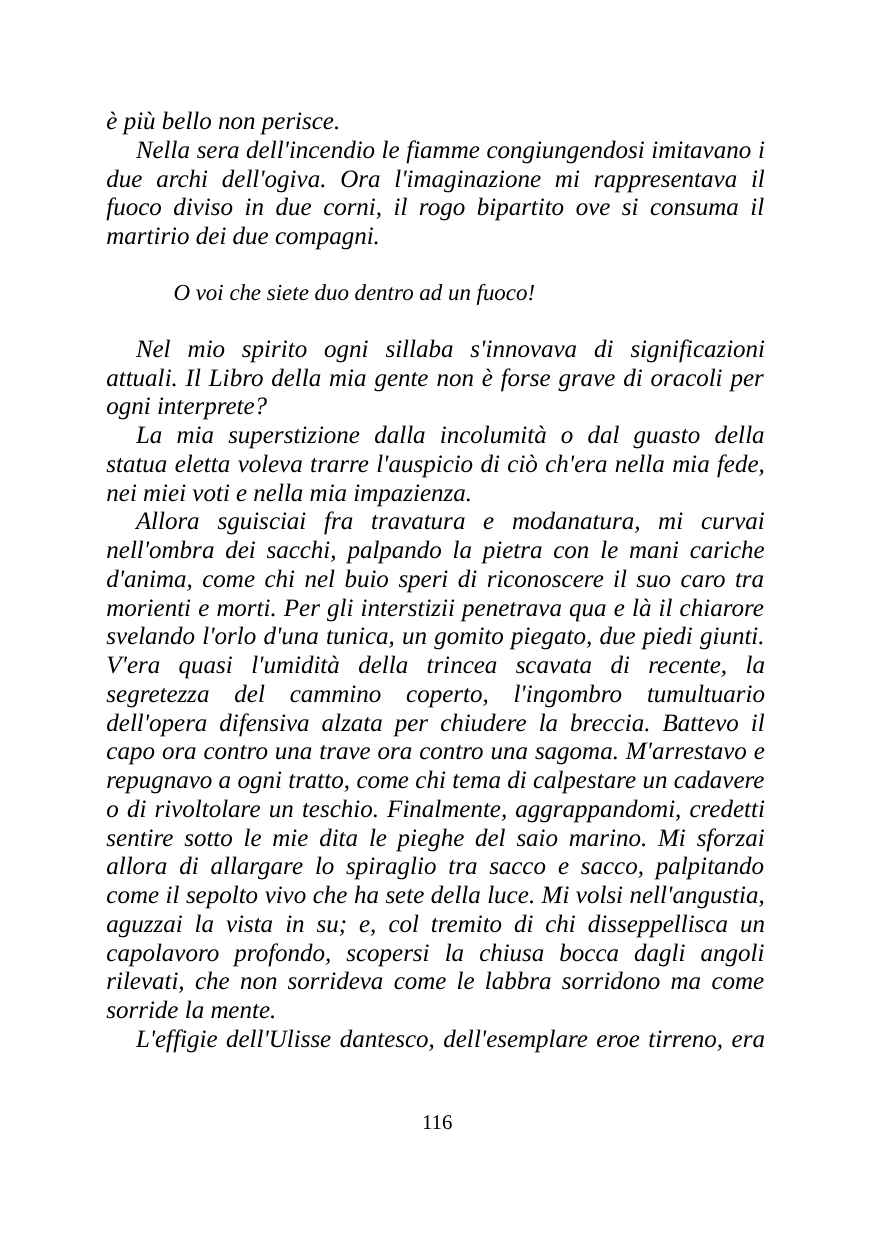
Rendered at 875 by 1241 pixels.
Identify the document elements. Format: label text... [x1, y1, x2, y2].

text Nella sera dell'incendio le fiamme congiungendosi imitavano i due archi dell'ogiva. Ora l'imaginazione mi rappresentava il fuoco diviso in due corni, il rogo bipartito ove si consuma il martirio dei due compagni. [106, 135, 768, 250]
text è più bello non perisce. [106, 106, 768, 135]
text O voi che siete duo dentro ad un fuoco! [144, 279, 768, 305]
text Nel mio spirito ogni sillaba s'innovava di significazioni attuali. Il Libro della mia gente non è forse grave di oracoli per ogni interprete? [106, 334, 768, 420]
text La mia superstizione dalla incolumità o dal guasto della statua eletta voleva trarre l'auspicio di ciò ch'era nella mia fede, nei miei voti e nella mia impazienza. [106, 420, 768, 506]
text L'effigie dell'Ulisse dantesco, dell'esemplare eroe tirreno, era [106, 1024, 768, 1053]
text Allora sguisciai fra travatura e modanatura, mi curvai nell'ombra dei sacchi, palpando la pietra con le mani cariche d'anima, come chi nel buio speri di riconoscere il suo caro tra morienti e morti. Per gli interstizii penetrava qua e là il chiarore svelando l'orlo d'una tunica, un gomito piegato, due piedi giunti. V'era quasi l'umidità della trincea scavata di recente, la segretezza del cammino coperto, l'ingombro tumultuario dell'opera difensiva alzata per chiudere la breccia. Battevo il capo ora contro una trave ora contro una sagoma. M'arrestavo e repugnavo a ogni tratto, come chi tema di calpestare un cadavere o di rivoltolare un teschio. Finalmente, aggrappandomi, credetti sentire sotto le mie dita le pieghe del saio marino. Mi sforzai allora di allargare lo spiraglio tra sacco e sacco, palpitando come il sepolto vivo che ha sete della luce. Mi volsi nell'angustia, aguzzai la vista in su; e, col tremito di chi disseppellisca un capolavoro profondo, scopersi la chiusa bocca dagli angoli rilevati, che non sorrideva come le labbra sorridono ma come sorride la mente. [106, 506, 768, 1024]
